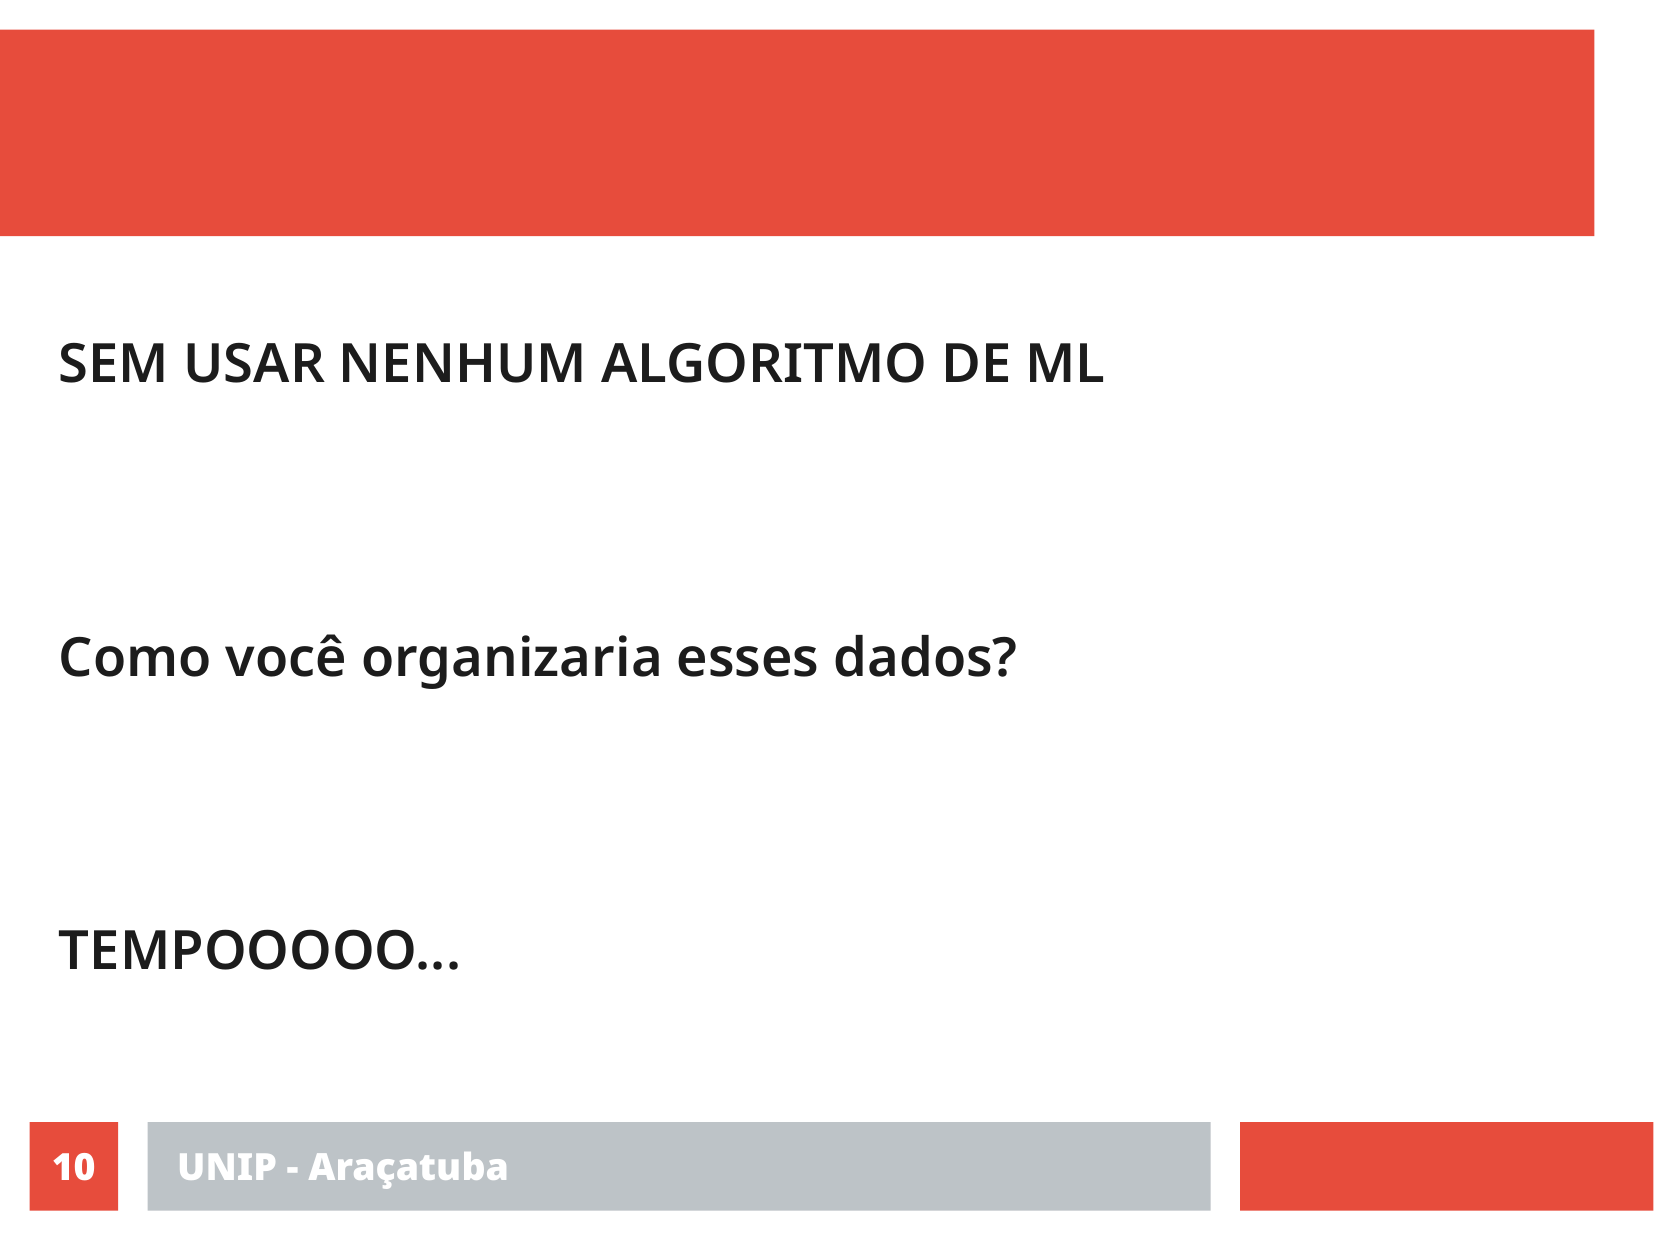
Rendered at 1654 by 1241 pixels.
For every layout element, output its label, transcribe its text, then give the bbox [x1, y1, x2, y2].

list SEM USAR NENHUM ALGORITMO DE ML Como você organizaria esses dados? TEMPOOOOO... [59, 324, 1565, 1093]
